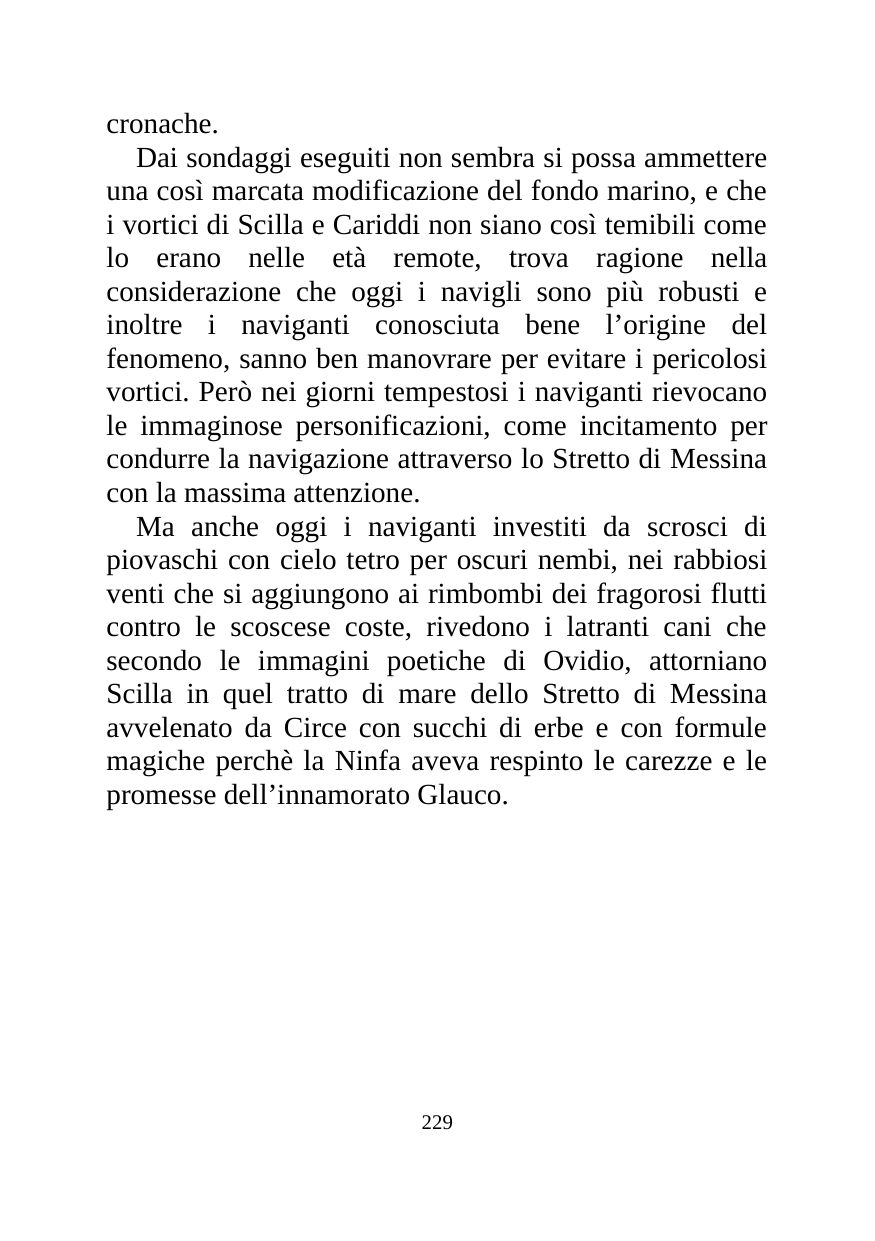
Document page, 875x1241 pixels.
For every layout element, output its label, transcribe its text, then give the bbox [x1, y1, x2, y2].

text Ma anche oggi i naviganti investiti da scrosci di piovaschi con cielo tetro per oscuri nembi, nei rabbiosi venti che si aggiungono ai rimbombi dei fragorosi flutti contro le scoscese coste, rivedono i latranti cani che secondo le immagini poetiche di Ovidio, attorniano Scilla in quel tratto di mare dello Stretto di Messina avvelenato da Circe con succhi di erbe e con formule magiche perchè la Ninfa aveva respinto le carezze e le promesse dell’innamorato Glauco. [106, 509, 768, 811]
text cronache. [106, 106, 768, 140]
text Dai sondaggi eseguiti non sembra si possa ammettere una così marcata modificazione del fondo marino, e che i vortici di Scilla e Cariddi non siano così temibili come lo erano nelle età remote, trova ragione nella considerazione che oggi i navigli sono più robusti e inoltre i naviganti conosciuta bene l’origine del fenomeno, sanno ben manovrare per evitare i pericolosi vortici. Però nei giorni tempestosi i naviganti rievocano le immaginose personificazioni, come incitamento per condurre la navigazione attraverso lo Stretto di Messina con la massima attenzione. [106, 140, 768, 509]
